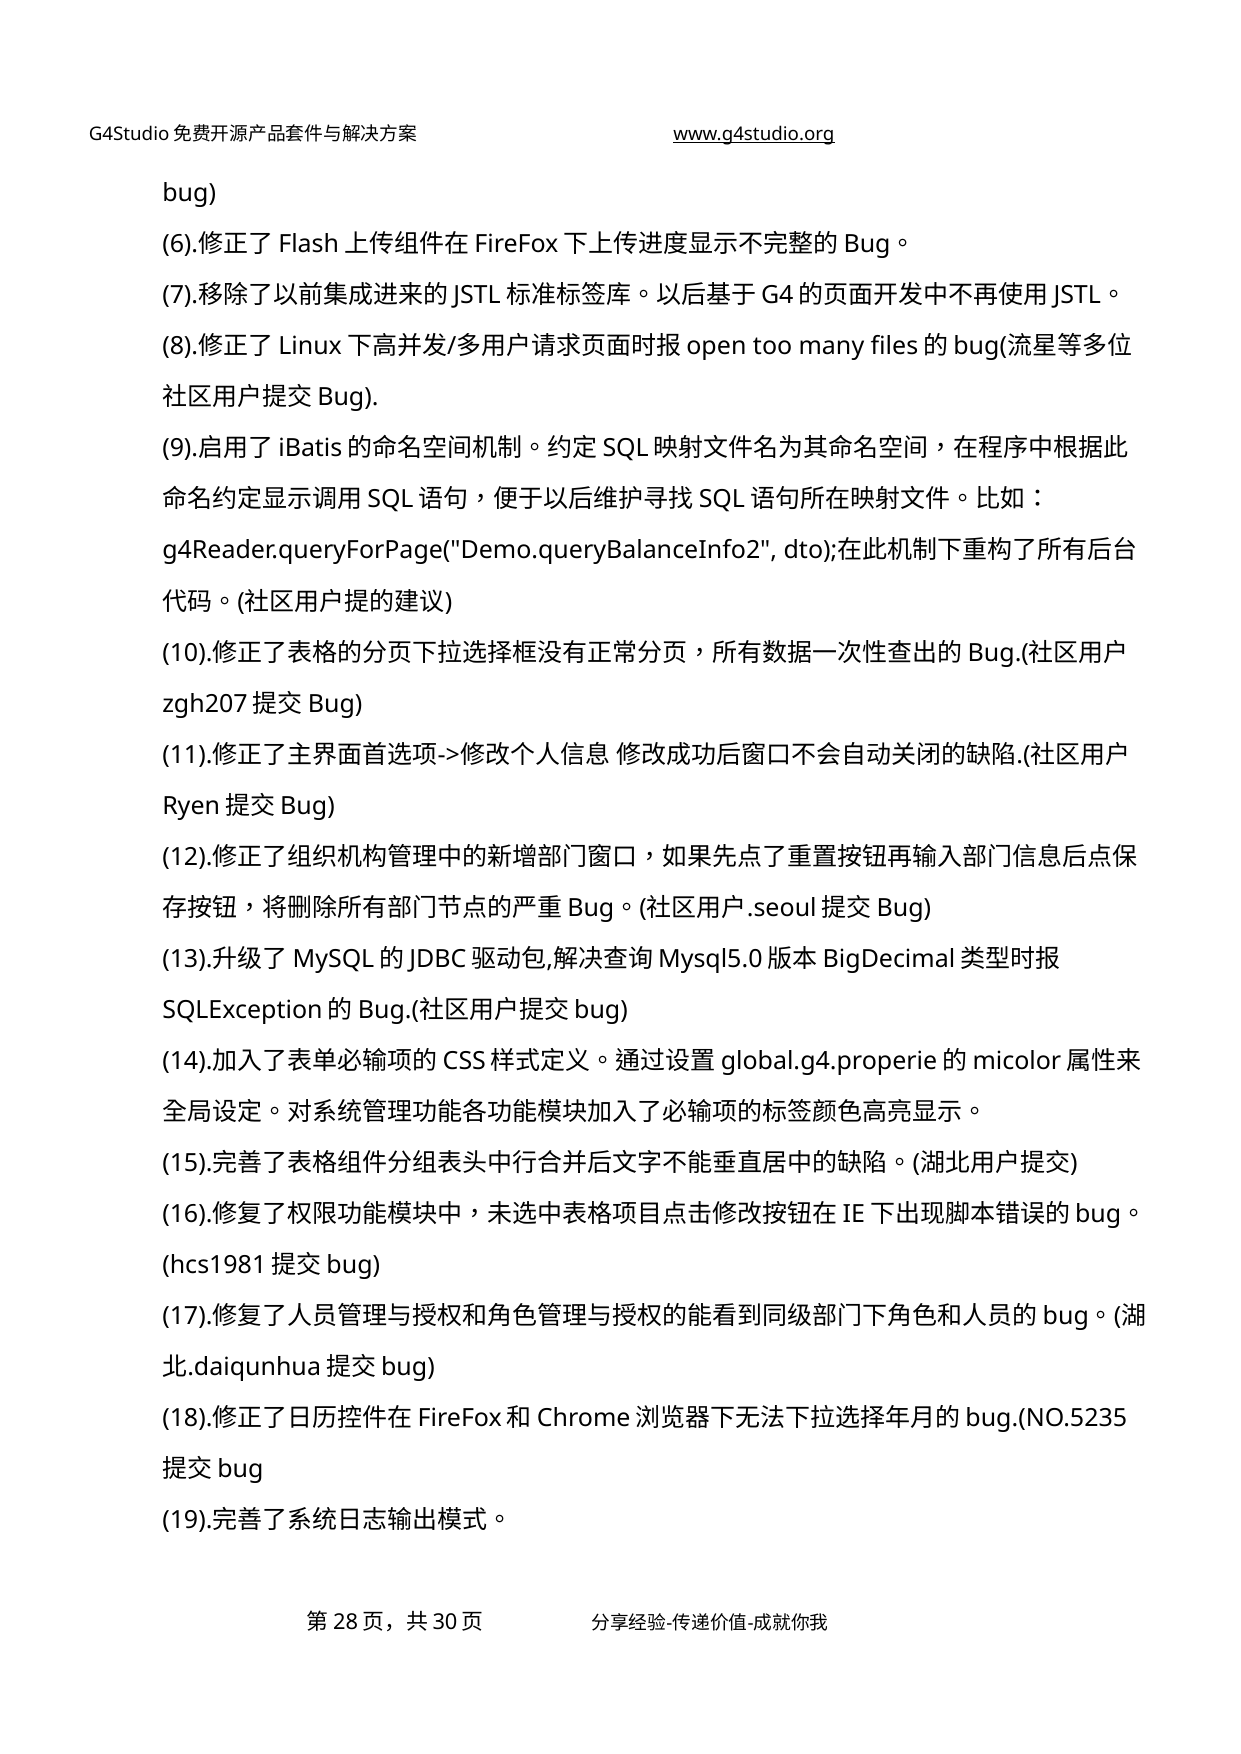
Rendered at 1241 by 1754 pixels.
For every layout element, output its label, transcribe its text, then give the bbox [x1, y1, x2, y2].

text bug) (6).修正了Flash上传组件在FireFox下上传进度显示不完整的Bug。 (7).移除了以前集成进来的JSTL标准标签库。以后基于G4的页面开发中不再使用JSTL。 (8).修正了Linux下高并发/多用户请求页面时报open too many files的bug(流星等多位社区用户提交Bug). (9).启用了iBatis的命名空间机制。约定SQL映射文件名为其命名空间，在程序中根据此命名约定显示调用SQL语句，便于以后维护寻找SQL语句所在映射文件。比如：g4Reader.queryForPage("Demo.queryBalanceInfo2", dto);在此机制下重构了所有后台代码。(社区用户提的建议) (10).修正了表格的分页下拉选择框没有正常分页，所有数据一次性查出的Bug.(社区用户zgh207提交Bug) (11).修正了主界面首选项->修改个人信息 修改成功后窗口不会自动关闭的缺陷.(社区用户Ryen提交Bug) (12).修正了组织机构管理中的新增部门窗口，如果先点了重置按钮再输入部门信息后点保存按钮，将删除所有部门节点的严重Bug。(社区用户.seoul提交Bug) (13).升级了MySQL的JDBC驱动包,解决查询Mysql5.0版本BigDecimal类型时报SQLException的Bug.(社区用户提交bug) (14).加入了表单必输项的CSS样式定义。通过设置global.g4.properie的micolor属性来全局设定。对系统管理功能各功能模块加入了必输项的标签颜色高亮显示。 (15).完善了表格组件分组表头中行合并后文字不能垂直居中的缺陷。(湖北用户提交) (16).修复了权限功能模块中，未选中表格项目点击修改按钮在IE下出现脚本错误的bug。(hcs1981提交bug) (17).修复了人员管理与授权和角色管理与授权的能看到同级部门下角色和人员的bug。(湖北.daiqunhua提交bug) (18).修正了日历控件在FireFox和Chrome浏览器下无法下拉选择年月的bug.(NO.5235提交bug (19).完善了系统日志输出模式。 [162, 175, 1152, 1536]
